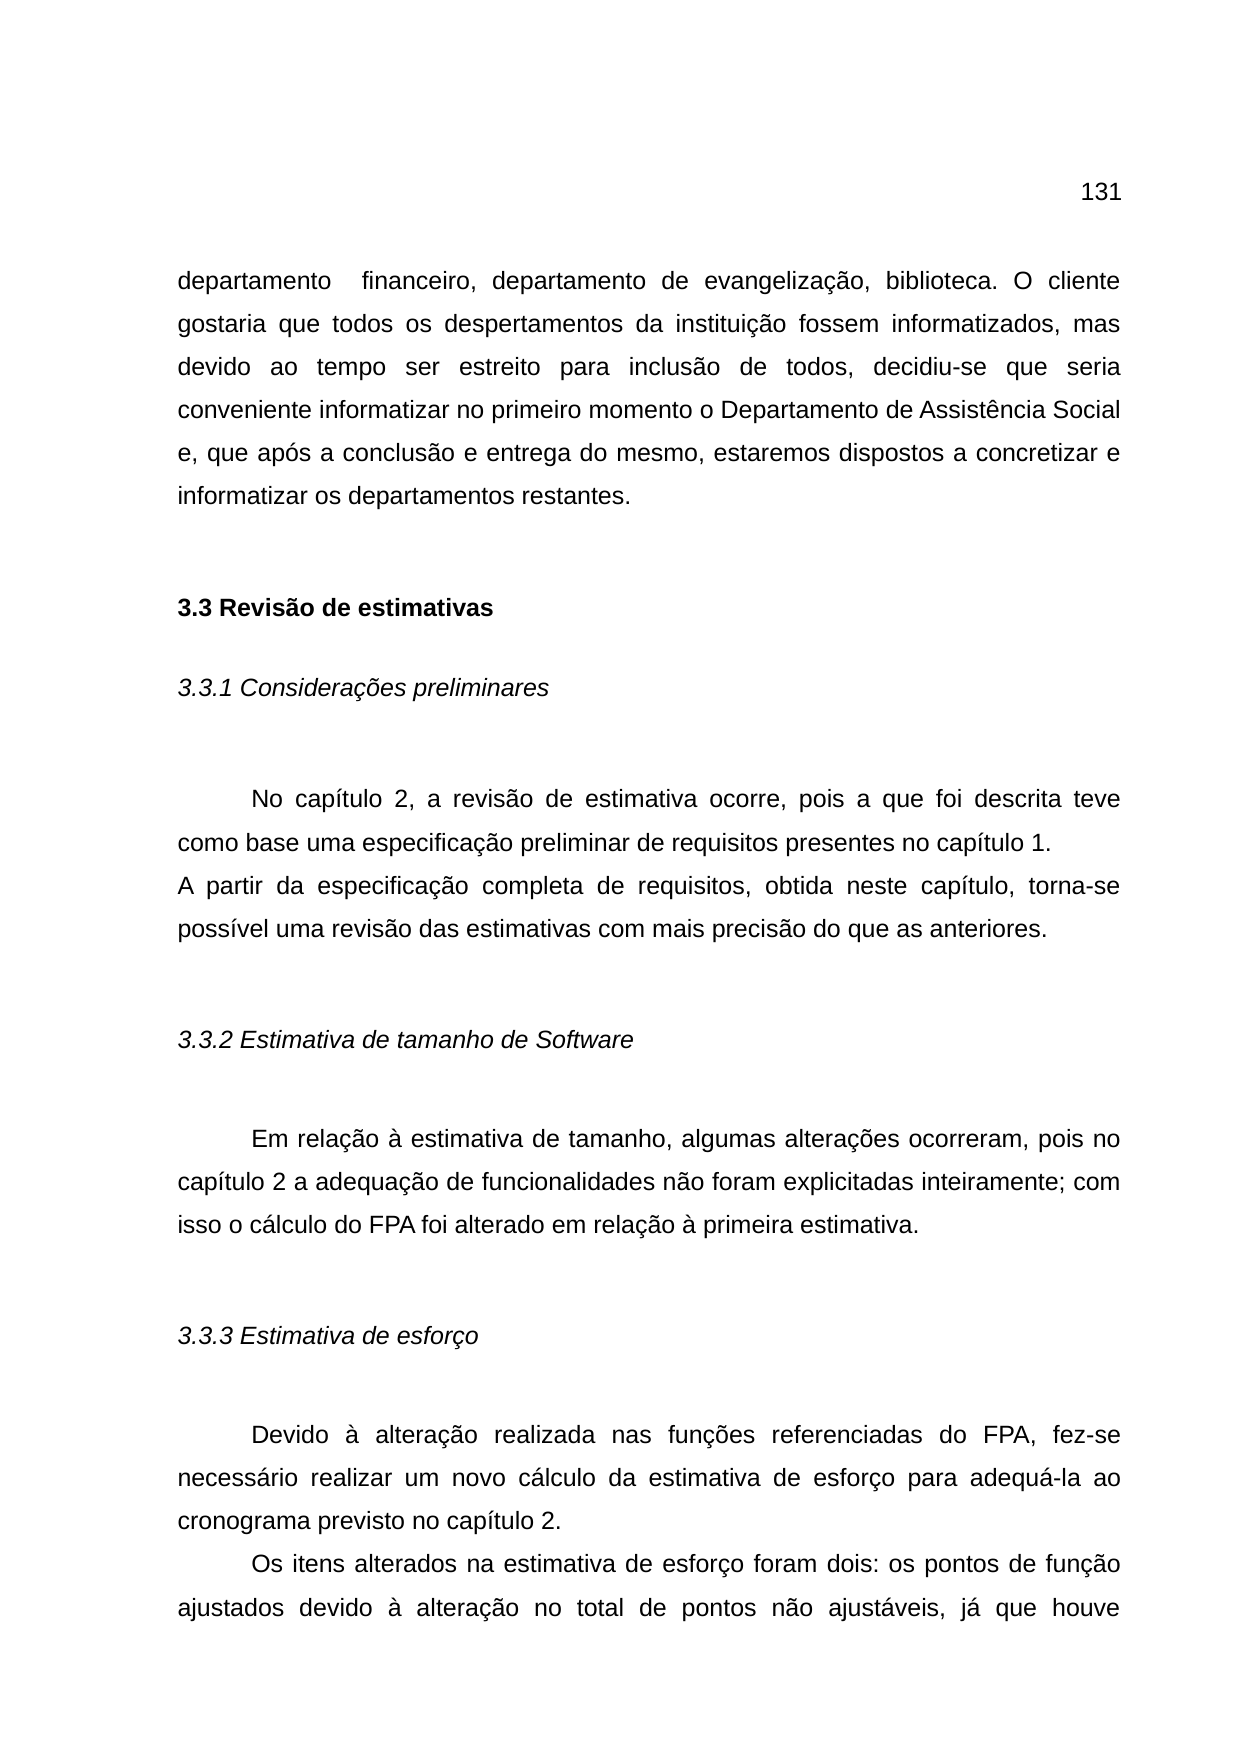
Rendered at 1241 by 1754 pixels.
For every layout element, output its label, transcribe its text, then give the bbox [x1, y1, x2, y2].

text A partir da especificação completa de requisitos, obtida neste capítulo, torna-se possível uma revisão das estimativas com mais precisão do que as anteriores. [177, 871, 1122, 943]
subtitle 3.3 Revisão de estimativas [177, 593, 1122, 621]
text Os itens alterados na estimativa de esforço foram dois: os pontos de função ajustados devido à alteração no total de pontos não ajustáveis, já que houve [177, 1549, 1122, 1621]
subtitle 3.3.1 Considerações preliminares [177, 673, 1122, 702]
text departamento financeiro, departamento de evangelização, biblioteca. O cliente gostaria que todos os despertamentos da instituição fossem informatizados, mas devido ao tempo ser estreito para inclusão de todos, decidiu-se que seria conveniente informatizar no primeiro momento o Departamento de Assistência Social e, que após a conclusão e entrega do mesmo, estaremos dispostos a concretizar e informatizar os departamentos restantes. [177, 266, 1122, 510]
text Devido à alteração realizada nas funções referenciadas do FPA, fez-se necessário realizar um novo cálculo da estimativa de esforço para adequá-la ao cronograma previsto no capítulo 2. [177, 1420, 1122, 1535]
subtitle 3.3.3 Estimativa de esforço [177, 1321, 1122, 1350]
subtitle 3.3.2 Estimativa de tamanho de Software [177, 1025, 1122, 1054]
text No capítulo 2, a revisão de estimativa ocorre, pois a que foi descrita teve como base uma especificação preliminar de requisitos presentes no capítulo 1. [177, 784, 1122, 856]
text Em relação à estimativa de tamanho, algumas alterações ocorreram, pois no capítulo 2 a adequação de funcionalidades não foram explicitadas inteiramente; com isso o cálculo do FPA foi alterado em relação à primeira estimativa. [177, 1124, 1122, 1239]
